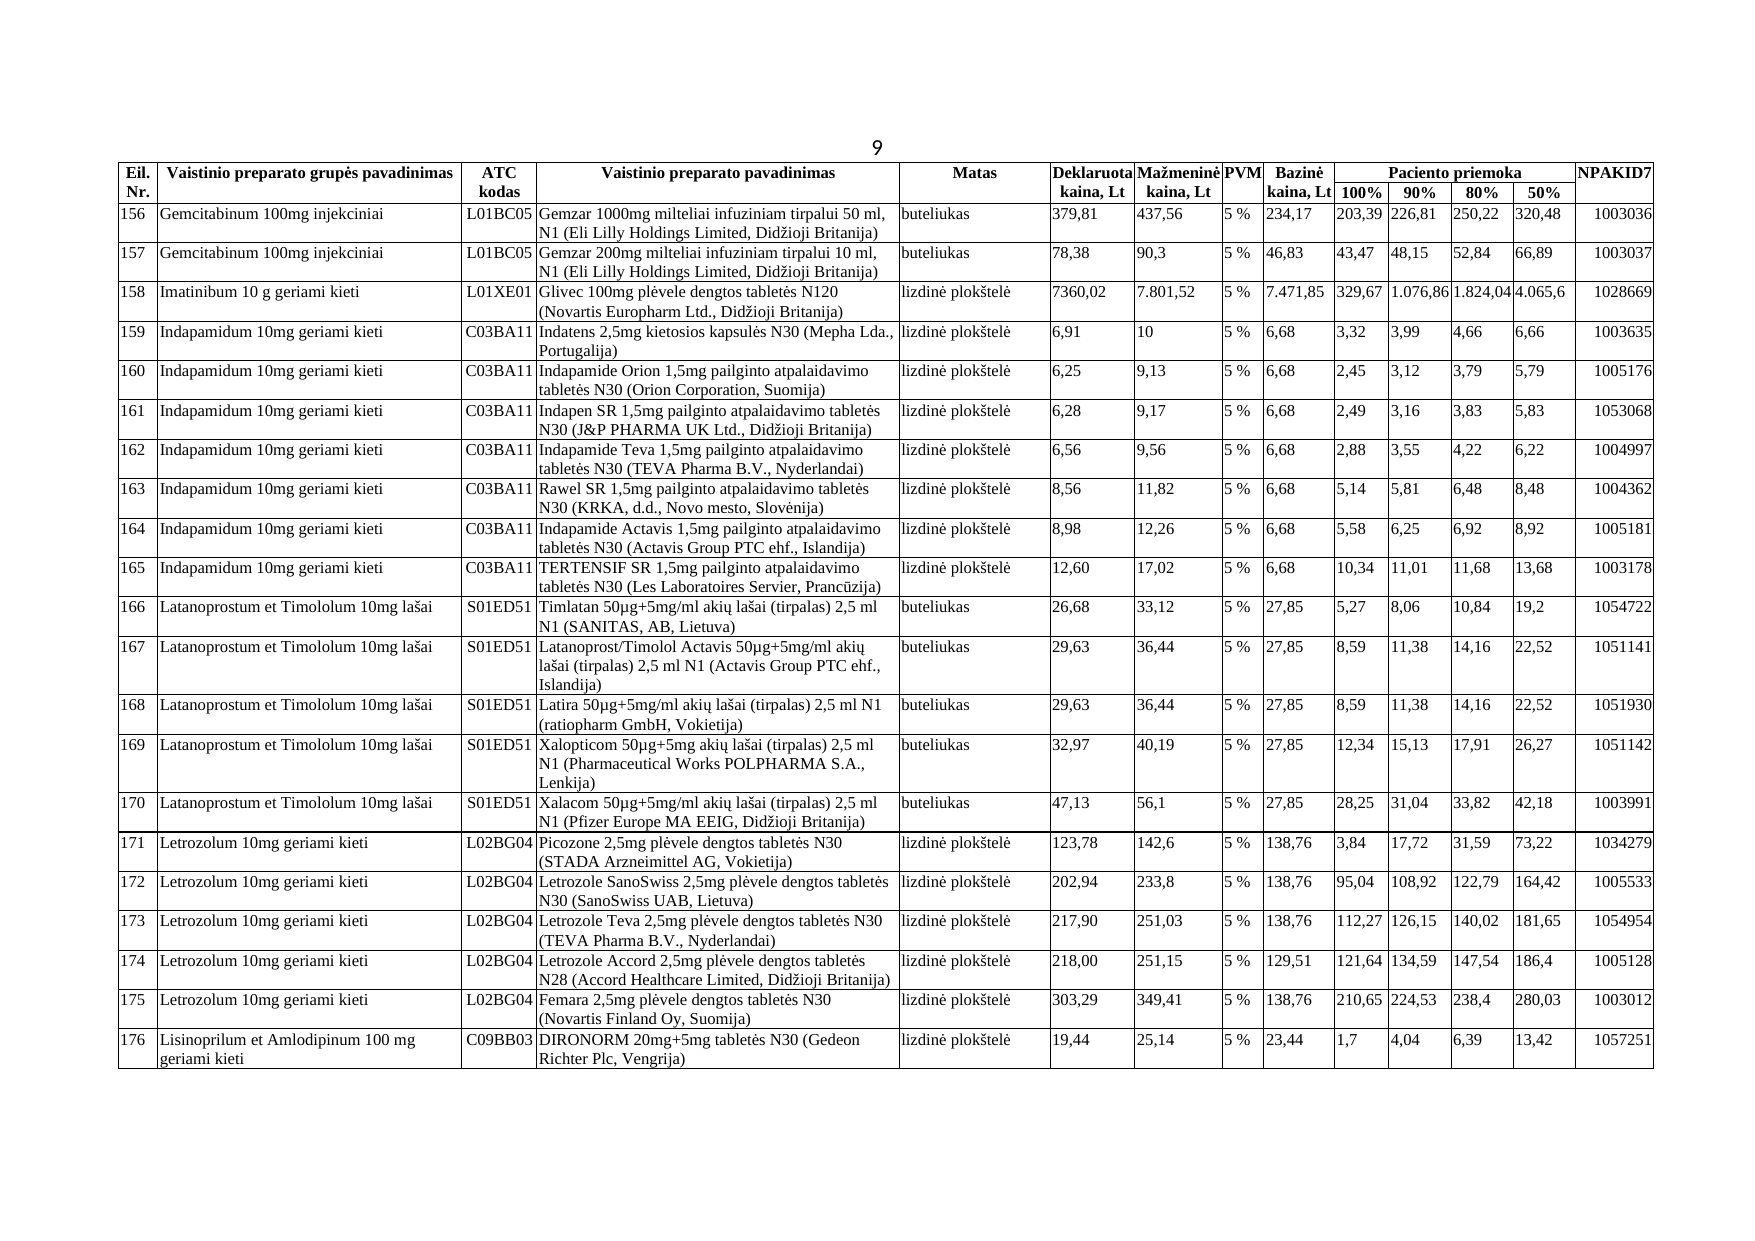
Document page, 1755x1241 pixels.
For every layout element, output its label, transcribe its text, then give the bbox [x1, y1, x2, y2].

table_cell 13,42 [1514, 1029, 1575, 1068]
table_cell 1003012 [1576, 990, 1653, 1028]
table_cell 176 [119, 1029, 157, 1068]
table_cell 5 % [1223, 637, 1263, 694]
table_cell lizdinė plokštelė [900, 951, 1050, 989]
table_cell C03BA11 [462, 361, 536, 399]
table_cell buteliukas [900, 637, 1050, 694]
table_cell 6,48 [1452, 479, 1513, 517]
table_cell 5 % [1223, 440, 1263, 478]
table_cell 22,52 [1514, 695, 1575, 733]
table_cell Timlatan 50µg+5mg/ml akių lašai (tirpalas) 2,5 ml N1 (SANITAS, AB, Lietuva) [537, 597, 899, 636]
table_cell 100% [1335, 183, 1388, 202]
table_cell 3,55 [1389, 440, 1451, 478]
table_cell 1051141 [1576, 637, 1653, 694]
table_cell 8,59 [1335, 695, 1388, 733]
table_cell 3,99 [1389, 322, 1451, 360]
table_cell 349,41 [1135, 990, 1222, 1028]
table_cell Gemcitabinum 100mg injekciniai [158, 204, 461, 242]
table_cell 181,65 [1514, 911, 1575, 949]
table_header Matas [900, 163, 1050, 202]
table_cell 238,4 [1452, 990, 1513, 1028]
table_cell Letrozole SanoSwiss 2,5mg plėvele dengtos tabletės N30 (SanoSwiss UAB, Lietuva) [537, 872, 899, 910]
table_cell 6,22 [1514, 440, 1575, 478]
table_cell lizdinė plokštelė [900, 282, 1050, 321]
table_cell 5 % [1223, 951, 1263, 989]
table_cell 280,03 [1514, 990, 1575, 1028]
table_cell 5,81 [1389, 479, 1451, 517]
table_cell 1005176 [1576, 361, 1653, 399]
table_cell 9,17 [1135, 400, 1222, 439]
table_cell 27,85 [1264, 597, 1334, 636]
table_cell Gemzar 1000mg milteliai infuziniam tirpalui 50 ml, N1 (Eli Lilly Holdings Limited, Didžioji Britanija) [537, 204, 899, 242]
table_cell DIRONORM 20mg+5mg tabletės N30 (Gedeon Richter Plc, Vengrija) [537, 1029, 899, 1068]
table_cell 1.824,04 [1452, 282, 1513, 321]
table_cell 12,60 [1051, 558, 1134, 596]
table_cell 158 [119, 282, 157, 321]
table_cell 233,8 [1135, 872, 1222, 910]
table_cell 5 % [1223, 833, 1263, 871]
table_cell buteliukas [900, 204, 1050, 242]
table_cell Glivec 100mg plėvele dengtos tabletės N120 (Novartis Europharm Ltd., Didžioji Britanija) [537, 282, 899, 321]
table_cell 2,88 [1335, 440, 1388, 478]
table_cell 218,00 [1051, 951, 1134, 989]
table_header Vaistinio preparato grupės pavadinimas [158, 163, 461, 202]
table_cell 19,2 [1514, 597, 1575, 636]
table_cell 31,04 [1389, 793, 1451, 831]
table_cell 1054722 [1576, 597, 1653, 636]
table_cell 1003991 [1576, 793, 1653, 831]
table_cell Rawel SR 1,5mg pailginto atpalaidavimo tabletės N30 (KRKA, d.d., Novo mesto, Slovėnija) [537, 479, 899, 517]
table_cell 5,79 [1514, 361, 1575, 399]
table_cell 14,16 [1452, 695, 1513, 733]
table_cell 203,39 [1335, 204, 1388, 242]
table_cell C03BA11 [462, 400, 536, 439]
table_cell 4.065,6 [1514, 282, 1575, 321]
table_cell 5 % [1223, 400, 1263, 439]
table_cell lizdinė plokštelė [900, 872, 1050, 910]
table_cell 172 [119, 872, 157, 910]
table_header Mažmeninė kaina, Lt [1135, 163, 1222, 202]
table_cell 1005181 [1576, 519, 1653, 557]
table_cell Latira 50µg+5mg/ml akių lašai (tirpalas) 2,5 ml N1 (ratiopharm GmbH, Vokietija) [537, 695, 899, 733]
table_cell Indapamidum 10mg geriami kieti [158, 440, 461, 478]
table_cell lizdinė plokštelė [900, 558, 1050, 596]
table_cell 5,27 [1335, 597, 1388, 636]
table_cell 1003178 [1576, 558, 1653, 596]
table_cell 138,76 [1264, 833, 1334, 871]
table_cell Femara 2,5mg plėvele dengtos tabletės N30 (Novartis Finland Oy, Suomija) [537, 990, 899, 1028]
table_cell L02BG04 [462, 833, 536, 871]
table_cell 1004997 [1576, 440, 1653, 478]
table_cell S01ED51 [462, 793, 536, 831]
table_cell 186,4 [1514, 951, 1575, 989]
table_cell 22,52 [1514, 637, 1575, 694]
table_cell Xalacom 50µg+5mg/ml akių lašai (tirpalas) 2,5 ml N1 (Pfizer Europe MA EEIG, Didžioji Britanija) [537, 793, 899, 831]
table_cell lizdinė plokštelė [900, 361, 1050, 399]
table_cell 19,44 [1051, 1029, 1134, 1068]
table_cell 1057251 [1576, 1029, 1653, 1068]
table_cell 5 % [1223, 282, 1263, 321]
table_cell Letrozolum 10mg geriami kieti [158, 911, 461, 949]
table_cell lizdinė plokštelė [900, 990, 1050, 1028]
table_cell 90% [1389, 183, 1451, 202]
table_cell 138,76 [1264, 990, 1334, 1028]
table_cell 3,32 [1335, 322, 1388, 360]
table_cell Latanoprost/Timolol Actavis 50µg+5mg/ml akių lašai (tirpalas) 2,5 ml N1 (Actavis Group PTC ehf., Islandija) [537, 637, 899, 694]
table_cell Indapamide Actavis 1,5mg pailginto atpalaidavimo tabletės N30 (Actavis Group PTC ehf., Islandija) [537, 519, 899, 557]
table_cell buteliukas [900, 793, 1050, 831]
table_cell 217,90 [1051, 911, 1134, 949]
table_cell 250,22 [1452, 204, 1513, 242]
table_cell 5 % [1223, 695, 1263, 733]
table_cell Imatinibum 10 g geriami kieti [158, 282, 461, 321]
table_cell 140,02 [1452, 911, 1513, 949]
table_cell 210,65 [1335, 990, 1388, 1028]
table_cell 31,59 [1452, 833, 1513, 871]
table_cell Letrozole Teva 2,5mg plėvele dengtos tabletės N30 (TEVA Pharma B.V., Nyderlandai) [537, 911, 899, 949]
table_cell 6,68 [1264, 361, 1334, 399]
table_cell lizdinė plokštelė [900, 833, 1050, 871]
table_cell 112,27 [1335, 911, 1388, 949]
table_cell C03BA11 [462, 519, 536, 557]
table_cell 138,76 [1264, 911, 1334, 949]
table_cell Gemzar 200mg milteliai infuziniam tirpalui 10 ml, N1 (Eli Lilly Holdings Limited, Didžioji Britanija) [537, 243, 899, 281]
table_cell 80% [1452, 183, 1513, 202]
table_cell 78,38 [1051, 243, 1134, 281]
table_cell 5 % [1223, 735, 1263, 792]
table_cell 26,68 [1051, 597, 1134, 636]
table_cell 1051930 [1576, 695, 1653, 733]
table_cell 6,25 [1389, 519, 1451, 557]
table_cell 5 % [1223, 1029, 1263, 1068]
table_cell 14,16 [1452, 637, 1513, 694]
table_cell buteliukas [900, 243, 1050, 281]
table_header NPAKID7 [1576, 163, 1653, 202]
table_cell 47,13 [1051, 793, 1134, 831]
table_cell 1028669 [1576, 282, 1653, 321]
table_cell Latanoprostum et Timololum 10mg lašai [158, 597, 461, 636]
table_cell L02BG04 [462, 951, 536, 989]
table_cell S01ED51 [462, 637, 536, 694]
table_cell 303,29 [1051, 990, 1134, 1028]
table_header Bazinė kaina, Lt [1264, 163, 1334, 202]
table_header Vaistinio preparato pavadinimas [537, 163, 899, 202]
table_cell 171 [119, 833, 157, 871]
table_cell 1004362 [1576, 479, 1653, 517]
table_cell TERTENSIF SR 1,5mg pailginto atpalaidavimo tabletės N30 (Les Laboratoires Servier, Prancūzija) [537, 558, 899, 596]
table_cell 1034279 [1576, 833, 1653, 871]
table_cell 1.076,86 [1389, 282, 1451, 321]
table_cell 234,17 [1264, 204, 1334, 242]
table_cell 134,59 [1389, 951, 1451, 989]
table_cell 10,84 [1452, 597, 1513, 636]
table_cell S01ED51 [462, 695, 536, 733]
table_cell 5,14 [1335, 479, 1388, 517]
table_cell C09BB03 [462, 1029, 536, 1068]
table_cell 1003635 [1576, 322, 1653, 360]
table_cell 174 [119, 951, 157, 989]
table_cell 157 [119, 243, 157, 281]
table_cell 164 [119, 519, 157, 557]
table_cell 5,83 [1514, 400, 1575, 439]
table_cell Indapamide Orion 1,5mg pailginto atpalaidavimo tabletės N30 (Orion Corporation, Suomija) [537, 361, 899, 399]
table_cell 28,25 [1335, 793, 1388, 831]
table_cell buteliukas [900, 597, 1050, 636]
table_cell 12,26 [1135, 519, 1222, 557]
table_cell 17,02 [1135, 558, 1222, 596]
table_cell 11,38 [1389, 637, 1451, 694]
table_cell 156 [119, 204, 157, 242]
table_cell 5 % [1223, 990, 1263, 1028]
table_cell Letrozolum 10mg geriami kieti [158, 872, 461, 910]
table_cell Indapamide Teva 1,5mg pailginto atpalaidavimo tabletės N30 (TEVA Pharma B.V., Nyderlandai) [537, 440, 899, 478]
table_cell 3,79 [1452, 361, 1513, 399]
table_cell 32,97 [1051, 735, 1134, 792]
table_cell 52,84 [1452, 243, 1513, 281]
table_cell 122,79 [1452, 872, 1513, 910]
table_cell 161 [119, 400, 157, 439]
table_cell 6,39 [1452, 1029, 1513, 1068]
table_cell 166 [119, 597, 157, 636]
table_cell 23,44 [1264, 1029, 1334, 1068]
table_cell Indapamidum 10mg geriami kieti [158, 322, 461, 360]
table_cell lizdinė plokštelė [900, 479, 1050, 517]
table_header PVM [1223, 163, 1263, 202]
table_cell 17,72 [1389, 833, 1451, 871]
table_header Eil. Nr. [119, 163, 157, 202]
table_cell 5 % [1223, 872, 1263, 910]
table_cell 11,01 [1389, 558, 1451, 596]
table_cell 12,34 [1335, 735, 1388, 792]
table_cell 27,85 [1264, 793, 1334, 831]
table_cell Letrozole Accord 2,5mg plėvele dengtos tabletės N28 (Accord Healthcare Limited, Didžioji Britanija) [537, 951, 899, 989]
table_header Deklaruota kaina, Lt [1051, 163, 1134, 202]
table_cell 66,89 [1514, 243, 1575, 281]
table_cell C03BA11 [462, 479, 536, 517]
table_cell 251,03 [1135, 911, 1222, 949]
table_cell 3,84 [1335, 833, 1388, 871]
table_cell L02BG04 [462, 990, 536, 1028]
table_cell 8,92 [1514, 519, 1575, 557]
table_cell 5 % [1223, 361, 1263, 399]
table_cell 170 [119, 793, 157, 831]
table_cell 320,48 [1514, 204, 1575, 242]
table_cell Gemcitabinum 100mg injekciniai [158, 243, 461, 281]
table_cell 2,49 [1335, 400, 1388, 439]
table_cell 5 % [1223, 519, 1263, 557]
table_cell 5 % [1223, 204, 1263, 242]
table_cell 1003036 [1576, 204, 1653, 242]
table_cell 10,34 [1335, 558, 1388, 596]
table_cell 6,68 [1264, 479, 1334, 517]
table_cell 27,85 [1264, 637, 1334, 694]
table_cell Indapamidum 10mg geriami kieti [158, 479, 461, 517]
table_cell 3,12 [1389, 361, 1451, 399]
table_cell 1003037 [1576, 243, 1653, 281]
table_cell 6,68 [1264, 558, 1334, 596]
table_cell 11,38 [1389, 695, 1451, 733]
table_cell Latanoprostum et Timololum 10mg lašai [158, 695, 461, 733]
table_cell L02BG04 [462, 872, 536, 910]
table_cell 6,68 [1264, 400, 1334, 439]
table_cell lizdinė plokštelė [900, 1029, 1050, 1068]
table_cell 1005128 [1576, 951, 1653, 989]
table_cell 46,83 [1264, 243, 1334, 281]
table_cell L01BC05 [462, 204, 536, 242]
table_cell 5 % [1223, 793, 1263, 831]
table_cell 42,18 [1514, 793, 1575, 831]
table_cell 379,81 [1051, 204, 1134, 242]
table_cell Latanoprostum et Timololum 10mg lašai [158, 793, 461, 831]
table_cell 95,04 [1335, 872, 1388, 910]
table_cell 6,92 [1452, 519, 1513, 557]
table_cell 11,82 [1135, 479, 1222, 517]
table_cell 5 % [1223, 597, 1263, 636]
table_cell 123,78 [1051, 833, 1134, 871]
table_cell 48,15 [1389, 243, 1451, 281]
table_cell 15,13 [1389, 735, 1451, 792]
table_cell lizdinė plokštelė [900, 911, 1050, 949]
table_cell 202,94 [1051, 872, 1134, 910]
table_cell 9,56 [1135, 440, 1222, 478]
table_cell 7.801,52 [1135, 282, 1222, 321]
table_cell 6,68 [1264, 519, 1334, 557]
table_cell 6,91 [1051, 322, 1134, 360]
table_cell 2,45 [1335, 361, 1388, 399]
table_cell 90,3 [1135, 243, 1222, 281]
table_cell 33,82 [1452, 793, 1513, 831]
table_cell C03BA11 [462, 440, 536, 478]
table_cell 138,76 [1264, 872, 1334, 910]
table_cell 1,7 [1335, 1029, 1388, 1068]
table_cell Latanoprostum et Timololum 10mg lašai [158, 637, 461, 694]
table_cell 40,19 [1135, 735, 1222, 792]
table_cell 43,47 [1335, 243, 1388, 281]
table_cell 129,51 [1264, 951, 1334, 989]
table_cell 1053068 [1576, 400, 1653, 439]
table_cell 1051142 [1576, 735, 1653, 792]
table_cell 7.471,85 [1264, 282, 1334, 321]
table_header Paciento priemoka [1335, 163, 1575, 182]
table_cell 11,68 [1452, 558, 1513, 596]
table_cell Xalopticom 50µg+5mg akių lašai (tirpalas) 2,5 ml N1 (Pharmaceutical Works POLPHARMA S.A., Lenkija) [537, 735, 899, 792]
table_cell 251,15 [1135, 951, 1222, 989]
table_cell 8,06 [1389, 597, 1451, 636]
table_cell 173 [119, 911, 157, 949]
table_cell 175 [119, 990, 157, 1028]
table_cell 8,98 [1051, 519, 1134, 557]
table_cell 142,6 [1135, 833, 1222, 871]
table_cell 27,85 [1264, 695, 1334, 733]
table_cell C03BA11 [462, 558, 536, 596]
table_cell 6,68 [1264, 322, 1334, 360]
table_cell 163 [119, 479, 157, 517]
table_cell 160 [119, 361, 157, 399]
table_cell C03BA11 [462, 322, 536, 360]
table_cell Indatens 2,5mg kietosios kapsulės N30 (Mepha Lda., Portugalija) [537, 322, 899, 360]
table_cell 147,54 [1452, 951, 1513, 989]
table_cell 8,56 [1051, 479, 1134, 517]
table_cell 224,53 [1389, 990, 1451, 1028]
table_cell 5 % [1223, 322, 1263, 360]
table_cell 5,58 [1335, 519, 1388, 557]
table_cell 8,59 [1335, 637, 1388, 694]
table_cell 6,66 [1514, 322, 1575, 360]
table_cell 7360,02 [1051, 282, 1134, 321]
table_cell 4,04 [1389, 1029, 1451, 1068]
table_cell 169 [119, 735, 157, 792]
table_cell 8,48 [1514, 479, 1575, 517]
table_cell 1054954 [1576, 911, 1653, 949]
table_cell 27,85 [1264, 735, 1334, 792]
table_cell 33,12 [1135, 597, 1222, 636]
table_cell lizdinė plokštelė [900, 440, 1050, 478]
table_cell L01BC05 [462, 243, 536, 281]
table_cell 29,63 [1051, 695, 1134, 733]
table_cell 164,42 [1514, 872, 1575, 910]
table_cell 73,22 [1514, 833, 1575, 871]
table_cell 165 [119, 558, 157, 596]
table_cell Letrozolum 10mg geriami kieti [158, 833, 461, 871]
table_cell 6,25 [1051, 361, 1134, 399]
table_header ATC kodas [462, 163, 536, 202]
table_cell 10 [1135, 322, 1222, 360]
table_cell 5 % [1223, 479, 1263, 517]
table_cell 4,22 [1452, 440, 1513, 478]
table_cell 5 % [1223, 911, 1263, 949]
table_cell 36,44 [1135, 637, 1222, 694]
table_cell buteliukas [900, 695, 1050, 733]
table_cell 437,56 [1135, 204, 1222, 242]
table_cell 3,16 [1389, 400, 1451, 439]
table_cell 29,63 [1051, 637, 1134, 694]
table_cell Letrozolum 10mg geriami kieti [158, 951, 461, 989]
table_cell lizdinė plokštelė [900, 519, 1050, 557]
table_cell 56,1 [1135, 793, 1222, 831]
table_cell 5 % [1223, 243, 1263, 281]
table_cell Indapamidum 10mg geriami kieti [158, 519, 461, 557]
table_cell 6,56 [1051, 440, 1134, 478]
table_cell 167 [119, 637, 157, 694]
table_cell Indapamidum 10mg geriami kieti [158, 361, 461, 399]
table_cell 50% [1514, 183, 1575, 202]
table_cell 6,28 [1051, 400, 1134, 439]
table_cell 25,14 [1135, 1029, 1222, 1068]
table_cell Indapamidum 10mg geriami kieti [158, 558, 461, 596]
table_cell Picozone 2,5mg plėvele dengtos tabletės N30 (STADA Arzneimittel AG, Vokietija) [537, 833, 899, 871]
table_cell 17,91 [1452, 735, 1513, 792]
table_cell L01XE01 [462, 282, 536, 321]
table_cell 3,83 [1452, 400, 1513, 439]
table_cell 9,13 [1135, 361, 1222, 399]
table_cell 26,27 [1514, 735, 1575, 792]
table_cell 168 [119, 695, 157, 733]
table_cell 6,68 [1264, 440, 1334, 478]
table_cell 108,92 [1389, 872, 1451, 910]
table_cell S01ED51 [462, 735, 536, 792]
table_cell buteliukas [900, 735, 1050, 792]
table_cell 226,81 [1389, 204, 1451, 242]
table_cell 329,67 [1335, 282, 1388, 321]
table_cell 13,68 [1514, 558, 1575, 596]
table_cell Latanoprostum et Timololum 10mg lašai [158, 735, 461, 792]
table_cell Indapen SR 1,5mg pailginto atpalaidavimo tabletės N30 (J&P PHARMA UK Ltd., Didžioji Britanija) [537, 400, 899, 439]
table_cell 4,66 [1452, 322, 1513, 360]
table_cell S01ED51 [462, 597, 536, 636]
table_cell L02BG04 [462, 911, 536, 949]
table_cell 36,44 [1135, 695, 1222, 733]
table_cell 162 [119, 440, 157, 478]
table_cell 159 [119, 322, 157, 360]
table_cell lizdinė plokštelė [900, 400, 1050, 439]
table_cell Letrozolum 10mg geriami kieti [158, 990, 461, 1028]
table_cell Lisinoprilum et Amlodipinum 100 mg geriami kieti [158, 1029, 461, 1068]
table_cell lizdinė plokštelė [900, 322, 1050, 360]
table_cell 126,15 [1389, 911, 1451, 949]
table_cell 1005533 [1576, 872, 1653, 910]
table_cell 121,64 [1335, 951, 1388, 989]
table_cell Indapamidum 10mg geriami kieti [158, 400, 461, 439]
table_cell 5 % [1223, 558, 1263, 596]
